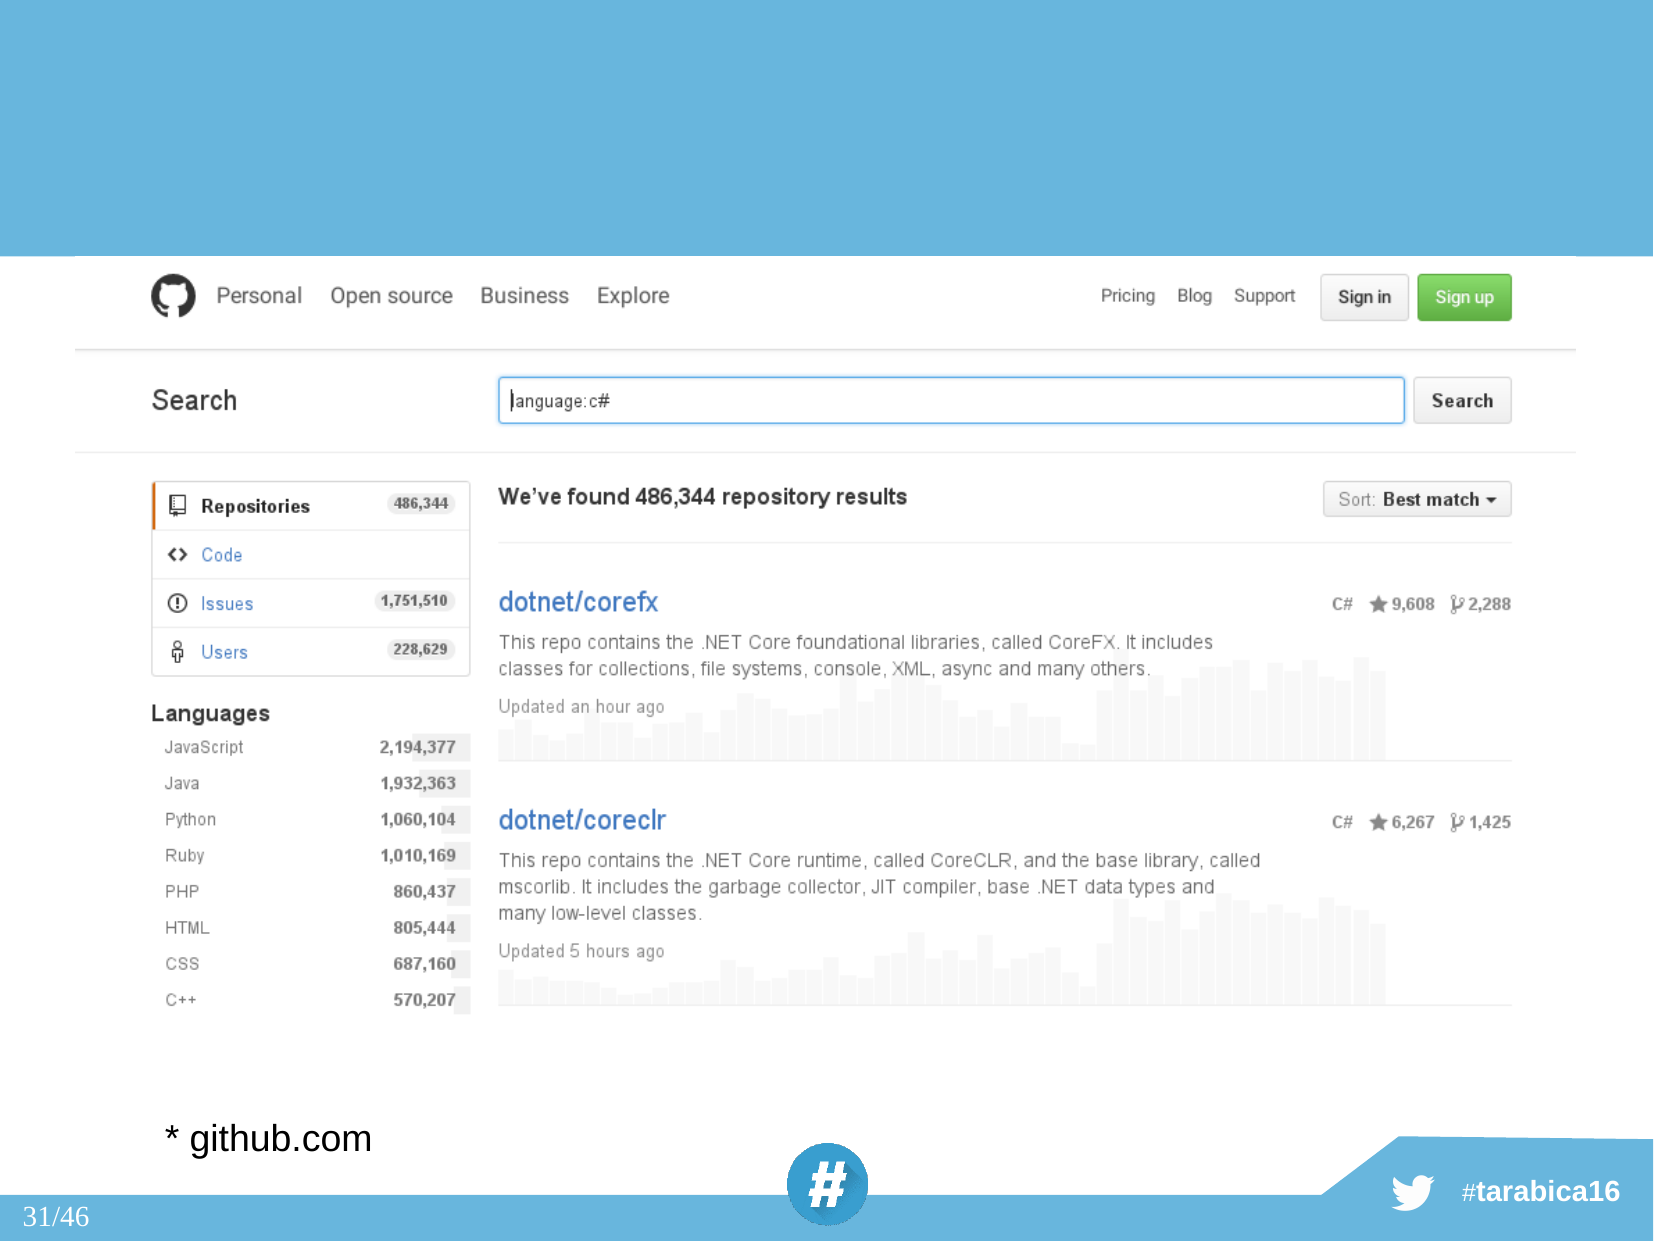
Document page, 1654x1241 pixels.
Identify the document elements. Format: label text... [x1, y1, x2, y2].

text_box * github.com [150, 1110, 388, 1167]
picture [781, 1137, 873, 1230]
picture [1378, 1158, 1448, 1228]
picture [75, 256, 1576, 1021]
